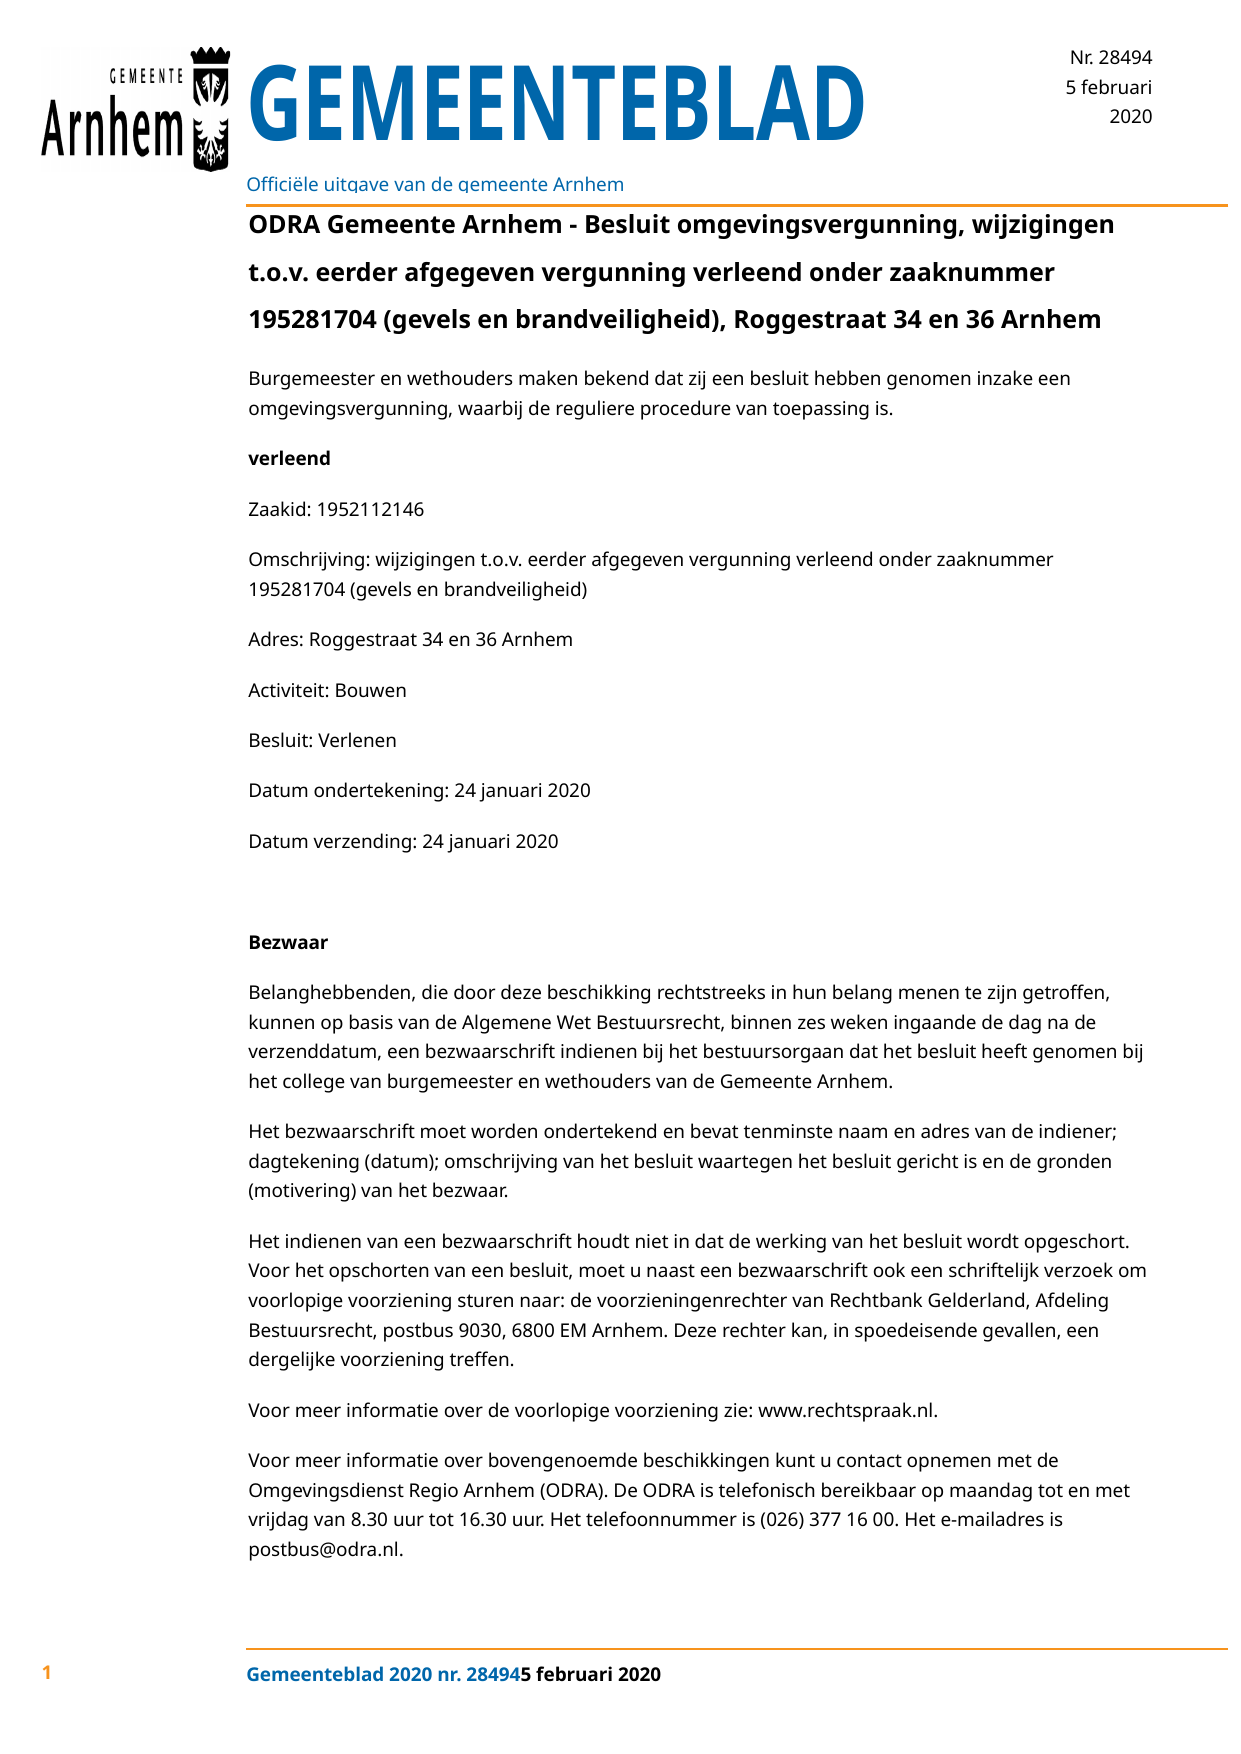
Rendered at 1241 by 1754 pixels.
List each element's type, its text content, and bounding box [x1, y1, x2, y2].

text Belanghebbenden, die door deze beschikking rechtstreeks in hun belang menen te zijn getroffen, kunnen op basis van de Algemene Wet Bestuursrecht, binnen zes weken ingaande de dag na de verzenddatum, een bezwaarschrift indienen bij het bestuursorgaan dat het besluit heeft genomen bij het college van burgemeester en wethouders van de Gemeente Arnhem. [248, 979, 1152, 1094]
text Het bezwaarschrift moet worden ondertekend en bevat tenminste naam en adres van de indiener; dagtekening (datum); omschrijving van het besluit waartegen het besluit gericht is en de gronden (motivering) van het bezwaar. [248, 1118, 1152, 1203]
text Adres: Roggestraat 34 en 36 Arnhem [248, 626, 1152, 652]
text Zaakid: 1952112146 [248, 496, 1152, 522]
text Voor meer informatie over de voorlopige voorziening zie: www.rechtspraak.nl. [248, 1397, 1152, 1422]
text verleend [248, 446, 1152, 471]
text Burgemeester en wethouders maken bekend dat zij een besluit hebben genomen inzake een omgevingsvergunning, waarbij de reguliere procedure van toepassing is. [248, 366, 1152, 421]
text Het indienen van een bezwaarschrift houdt niet in dat de werking van het besluit wordt opgeschort. Voor het opschorten van een besluit, moet u naast een bezwaarschrift ook een schriftelijk verzoek om voorlopige voorziening sturen naar: de voorzieningenrechter van Rechtbank Gelderland, Afdeling Bestuursrecht, postbus 9030, 6800 EM Arnhem. Deze rechter kan, in spoedeisende gevallen, een dergelijke voorziening treffen. [248, 1228, 1152, 1372]
text Voor meer informatie over bovengenoemde beschikkingen kunt u contact opnemen met de Omgevingsdienst Regio Arnhem (ODRA). De ODRA is telefonisch bereikbaar op maandag tot en met vrijdag van 8.30 uur tot 16.30 uur. Het telefoonnummer is (026) 377 16 00. Het e-mailadres is postbus@odra.nl. [248, 1447, 1152, 1562]
text Datum ondertekening: 24 januari 2020 [248, 778, 1152, 803]
text Omschrijving: wijzigingen t.o.v. eerder afgegeven vergunning verleend onder zaaknummer 195281704 (gevels en brandveiligheid) [248, 546, 1152, 602]
text Besluit: Verlenen [248, 727, 1152, 753]
text ODRA Gemeente Arnhem - Besluit omgevingsvergunning, wijzigingen t.o.v. eerder afgegeven vergunning verleend onder zaaknummer 195281704 (gevels en brandveiligheid), Roggestraat 34 en 36 Arnhem [248, 207, 1152, 336]
text Bezwaar [248, 929, 1152, 954]
text Datum verzending: 24 januari 2020 [248, 828, 1152, 854]
text Activiteit: Bouwen [248, 677, 1152, 702]
picture [41, 47, 231, 172]
